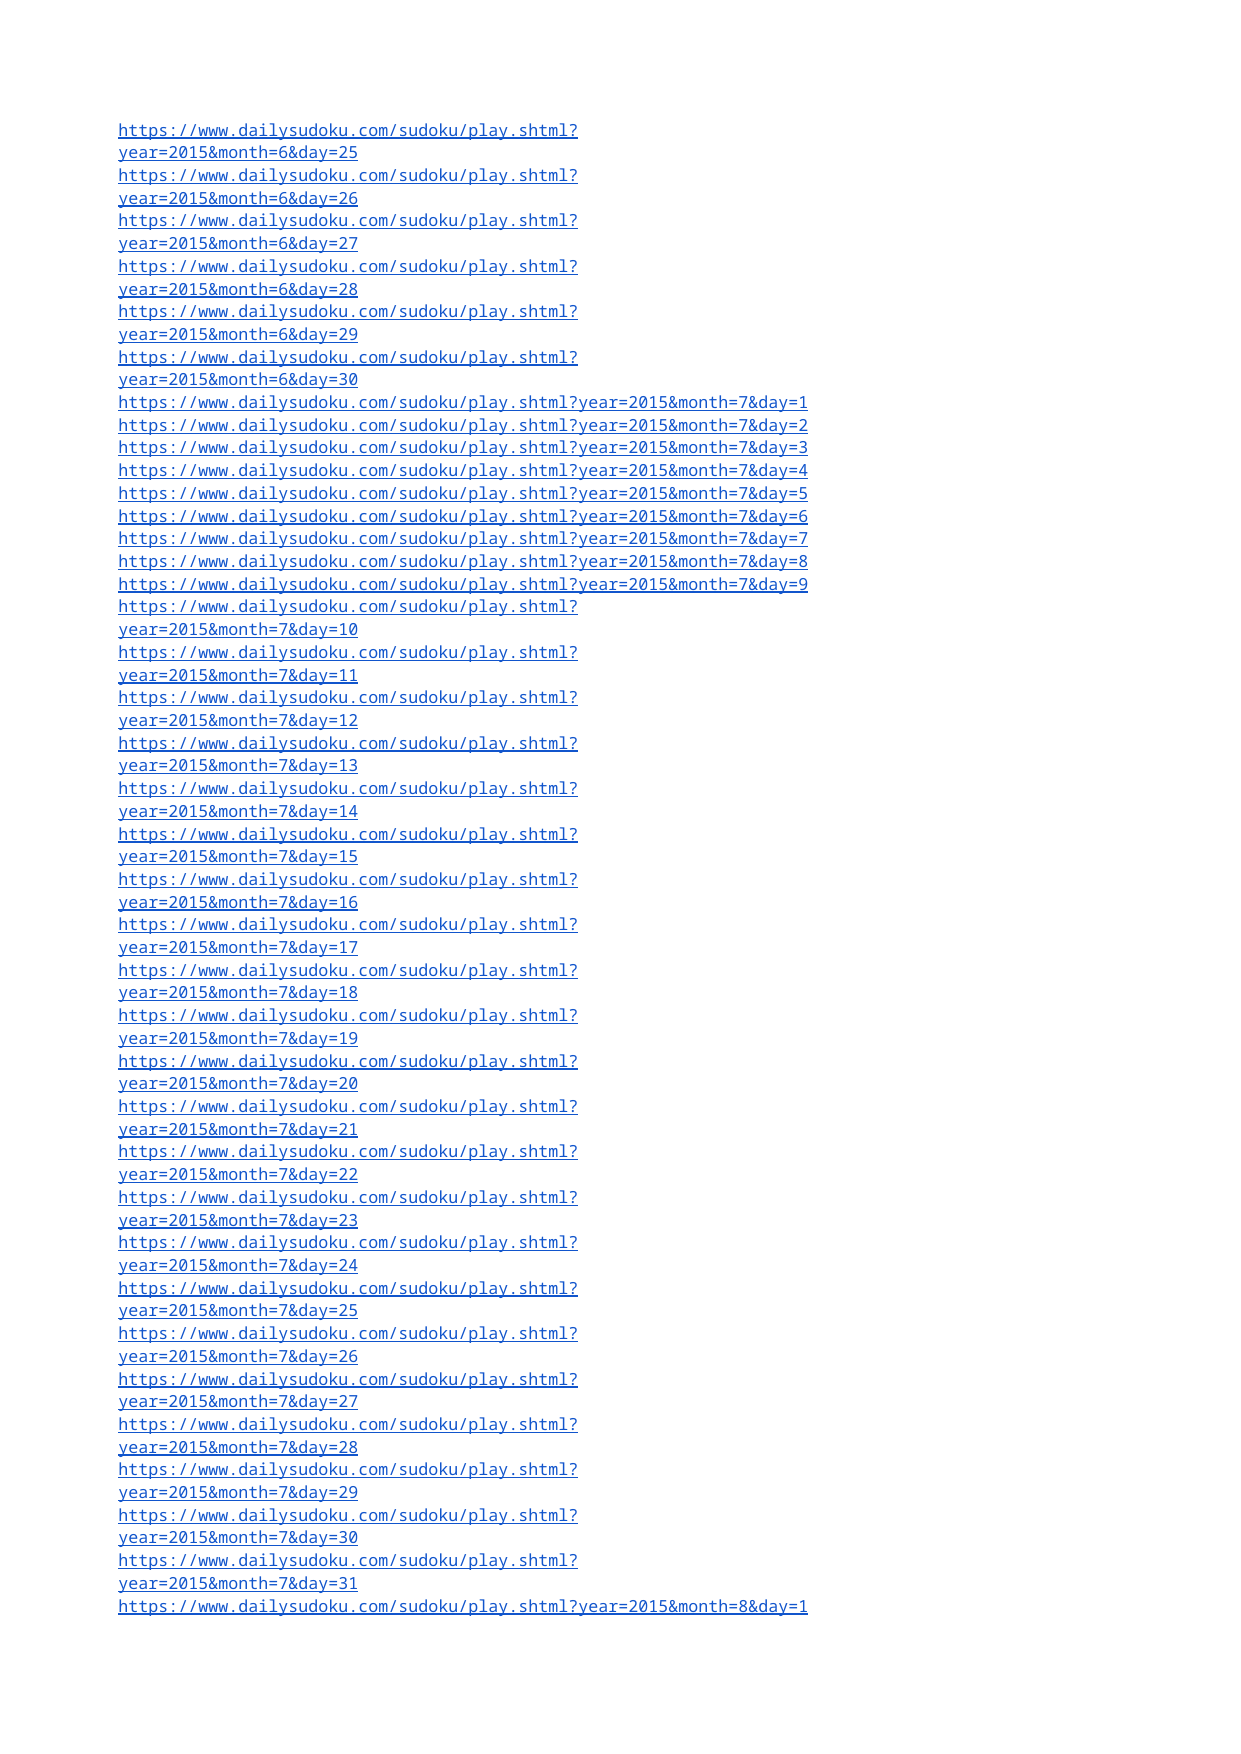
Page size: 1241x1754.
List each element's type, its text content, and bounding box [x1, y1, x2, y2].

table_cell https://www.dailysudoku.com/sudoku/play.shtml?year=2015&month=6&day=27 [118, 209, 812, 254]
table_cell https://www.dailysudoku.com/sudoku/play.shtml?year=2015&month=7&day=15 [118, 822, 812, 867]
table_cell https://www.dailysudoku.com/sudoku/play.shtml?year=2015&month=7&day=7 [118, 527, 812, 549]
table_cell https://www.dailysudoku.com/sudoku/play.shtml?year=2015&month=7&day=2 [118, 413, 812, 436]
table_cell https://www.dailysudoku.com/sudoku/play.shtml?year=2015&month=7&day=13 [118, 731, 812, 777]
table_cell https://www.dailysudoku.com/sudoku/play.shtml?year=2015&month=6&day=28 [118, 254, 812, 300]
table_cell https://www.dailysudoku.com/sudoku/play.shtml?year=2015&month=6&day=30 [118, 345, 812, 391]
table_cell https://www.dailysudoku.com/sudoku/play.shtml?year=2015&month=7&day=14 [118, 777, 812, 822]
table_cell https://www.dailysudoku.com/sudoku/play.shtml?year=2015&month=7&day=10 [118, 595, 812, 640]
table_cell https://www.dailysudoku.com/sudoku/play.shtml?year=2015&month=7&day=27 [118, 1367, 812, 1412]
table_cell https://www.dailysudoku.com/sudoku/play.shtml?year=2015&month=7&day=20 [118, 1049, 812, 1094]
table_cell https://www.dailysudoku.com/sudoku/play.shtml?year=2015&month=7&day=29 [118, 1458, 812, 1503]
table_cell https://www.dailysudoku.com/sudoku/play.shtml?year=2015&month=7&day=1 [118, 391, 812, 413]
table_cell https://www.dailysudoku.com/sudoku/play.shtml?year=2015&month=7&day=21 [118, 1095, 812, 1140]
table_cell https://www.dailysudoku.com/sudoku/play.shtml?year=2015&month=7&day=4 [118, 459, 812, 481]
table_cell https://www.dailysudoku.com/sudoku/play.shtml?year=2015&month=7&day=30 [118, 1503, 812, 1549]
table_cell https://www.dailysudoku.com/sudoku/play.shtml?year=2015&month=7&day=23 [118, 1185, 812, 1231]
table_cell https://www.dailysudoku.com/sudoku/play.shtml?year=2015&month=7&day=18 [118, 958, 812, 1004]
table_cell https://www.dailysudoku.com/sudoku/play.shtml?year=2015&month=7&day=9 [118, 572, 812, 595]
table_cell https://www.dailysudoku.com/sudoku/play.shtml?year=2015&month=7&day=22 [118, 1140, 812, 1185]
table_cell https://www.dailysudoku.com/sudoku/play.shtml?year=2015&month=6&day=26 [118, 164, 812, 209]
table_cell https://www.dailysudoku.com/sudoku/play.shtml?year=2015&month=8&day=1 [118, 1594, 812, 1617]
table_cell https://www.dailysudoku.com/sudoku/play.shtml?year=2015&month=7&day=26 [118, 1322, 812, 1367]
table_cell https://www.dailysudoku.com/sudoku/play.shtml?year=2015&month=7&day=17 [118, 913, 812, 958]
table_cell https://www.dailysudoku.com/sudoku/play.shtml?year=2015&month=7&day=28 [118, 1413, 812, 1458]
table_cell https://www.dailysudoku.com/sudoku/play.shtml?year=2015&month=6&day=29 [118, 300, 812, 345]
table_cell https://www.dailysudoku.com/sudoku/play.shtml?year=2015&month=7&day=24 [118, 1231, 812, 1276]
table_cell https://www.dailysudoku.com/sudoku/play.shtml?year=2015&month=7&day=8 [118, 550, 812, 572]
table_cell https://www.dailysudoku.com/sudoku/play.shtml?year=2015&month=7&day=11 [118, 640, 812, 686]
table_cell https://www.dailysudoku.com/sudoku/play.shtml?year=2015&month=7&day=19 [118, 1004, 812, 1049]
table_cell https://www.dailysudoku.com/sudoku/play.shtml?year=2015&month=7&day=6 [118, 504, 812, 527]
table_cell https://www.dailysudoku.com/sudoku/play.shtml?year=2015&month=7&day=3 [118, 436, 812, 459]
table_cell https://www.dailysudoku.com/sudoku/play.shtml?year=2015&month=7&day=31 [118, 1549, 812, 1594]
table_cell https://www.dailysudoku.com/sudoku/play.shtml?year=2015&month=7&day=12 [118, 686, 812, 731]
table_cell https://www.dailysudoku.com/sudoku/play.shtml?year=2015&month=7&day=5 [118, 481, 812, 504]
table_cell https://www.dailysudoku.com/sudoku/play.shtml?year=2015&month=7&day=25 [118, 1276, 812, 1322]
table_cell https://www.dailysudoku.com/sudoku/play.shtml?year=2015&month=7&day=16 [118, 868, 812, 913]
table_cell https://www.dailysudoku.com/sudoku/play.shtml?year=2015&month=6&day=25 [118, 118, 812, 163]
